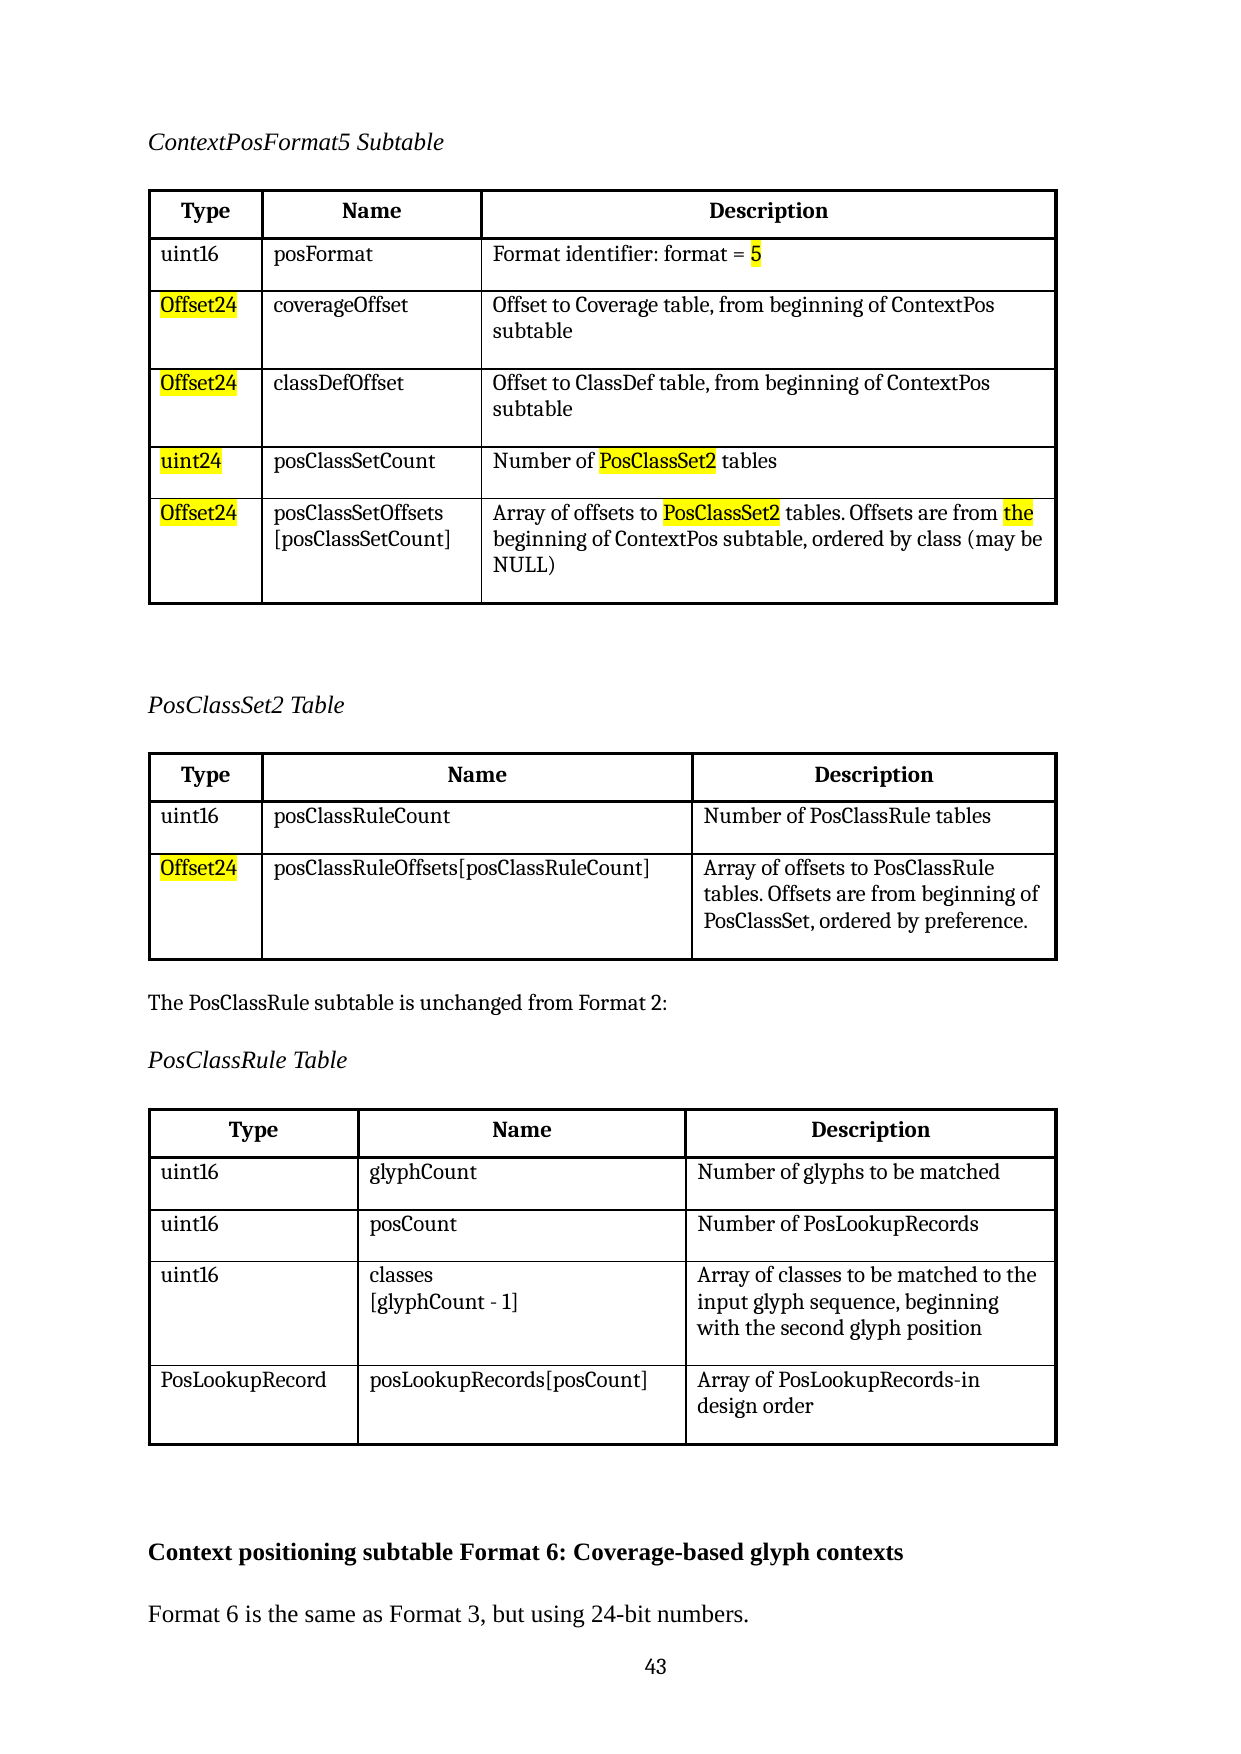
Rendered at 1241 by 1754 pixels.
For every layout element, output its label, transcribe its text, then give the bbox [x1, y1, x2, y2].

table_cell posClassSetCount [263, 448, 481, 498]
table_cell uint16 [151, 1262, 357, 1365]
text Format 6 is the same as Format 3, but using 24-bit numbers. [148, 1599, 1163, 1628]
table_cell uint24 [151, 448, 261, 498]
table_cell uint16 [151, 240, 261, 290]
table_cell classes [glyphCount - 1] [359, 1262, 685, 1365]
table_cell Array of PosLookupRecords-in design order [687, 1366, 1054, 1443]
table_cell posClassSetOffsets [posClassSetCount] [263, 499, 481, 602]
table_header Type [151, 192, 261, 237]
table_cell coverageOffset [263, 292, 481, 368]
table_cell posLookupRecords[posCount] [359, 1366, 685, 1443]
table_cell posClassRuleCount [263, 803, 691, 853]
table_cell uint16 [151, 1211, 357, 1261]
table_cell posCount [359, 1211, 685, 1261]
table_cell Number of PosClassRule tables [693, 803, 1054, 853]
text Context positioning subtable Format 6: Coverage-based glyph contexts [148, 1537, 1163, 1566]
table_cell uint16 [151, 1159, 357, 1209]
table_cell Offset24 [151, 499, 261, 602]
table_cell Offset24 [151, 370, 261, 446]
table_cell Offset24 [151, 855, 261, 958]
table_cell classDefOffset [263, 370, 481, 446]
table_cell Offset to Coverage table, from beginning of ContextPos subtable [482, 292, 1054, 368]
table_cell posClassRuleOffsets[posClassRuleCount] [263, 855, 691, 958]
table_cell Number of PosClassSet2 tables [482, 448, 1054, 498]
text ContextPosFormat5 Subtable [148, 127, 1163, 156]
text The PosClassRule subtable is unchanged from Format 2: [148, 990, 1163, 1016]
table_cell PosLookupRecord [151, 1366, 357, 1443]
table_cell Number of glyphs to be matched [687, 1159, 1054, 1209]
text PosClassRule Table [148, 1045, 1163, 1074]
table_cell uint16 [151, 803, 261, 853]
table_cell posFormat [263, 240, 481, 290]
table_header Type [151, 755, 261, 800]
table_header Description [687, 1111, 1054, 1156]
table_header Description [694, 755, 1054, 800]
table_cell Offset24 [151, 292, 261, 368]
table_header Name [264, 192, 480, 237]
table_header Name [360, 1111, 684, 1156]
table_cell Offset to ClassDef table, from beginning of ContextPos subtable [482, 370, 1054, 446]
table_cell Array of offsets to PosClassSet2 tables. Offsets are from the beginning of ContextPos subtable, ordered by class (may be NULL) [482, 499, 1054, 602]
table_header Description [483, 192, 1054, 237]
table_header Name [264, 755, 691, 800]
table_header Type [151, 1111, 357, 1156]
table_cell Number of PosLookupRecords [687, 1211, 1054, 1261]
table_cell Array of offsets to PosClassRule tables. Offsets are from beginning of PosClassSet, ordered by preference. [693, 855, 1054, 958]
table_cell Array of classes to be matched to the input glyph sequence, beginning with the second glyph position [687, 1262, 1054, 1365]
table_cell glyphCount [359, 1159, 685, 1209]
table_cell Format identifier: format = 5 [482, 240, 1054, 290]
text PosClassSet2 Table [148, 690, 1163, 718]
